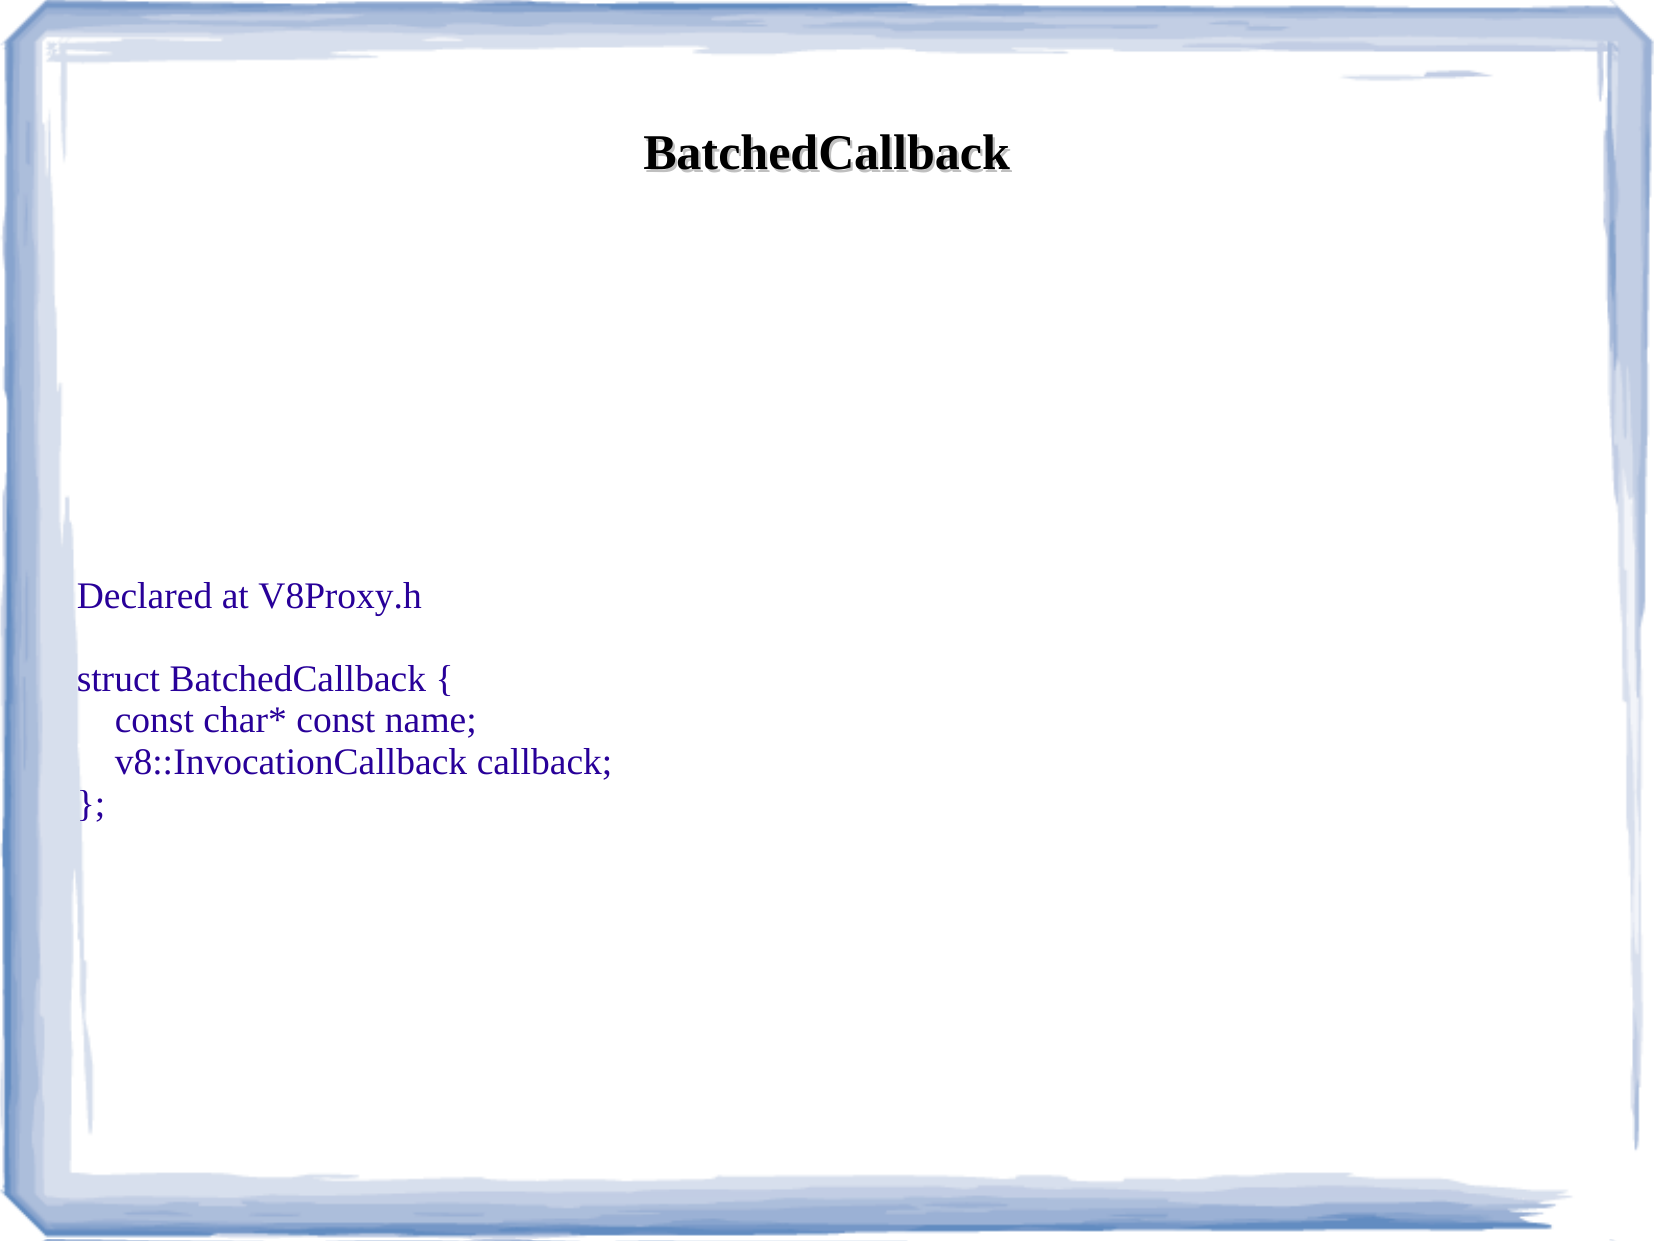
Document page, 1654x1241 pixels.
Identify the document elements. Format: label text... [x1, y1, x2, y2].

subtitle Declared at V8Proxy.h struct BatchedCallback { const char* const name; v8::InvocationCallback callback; }; [76, 318, 1565, 1123]
title BatchedCallback [82, 49, 1571, 257]
picture [0, 0, 1654, 1241]
